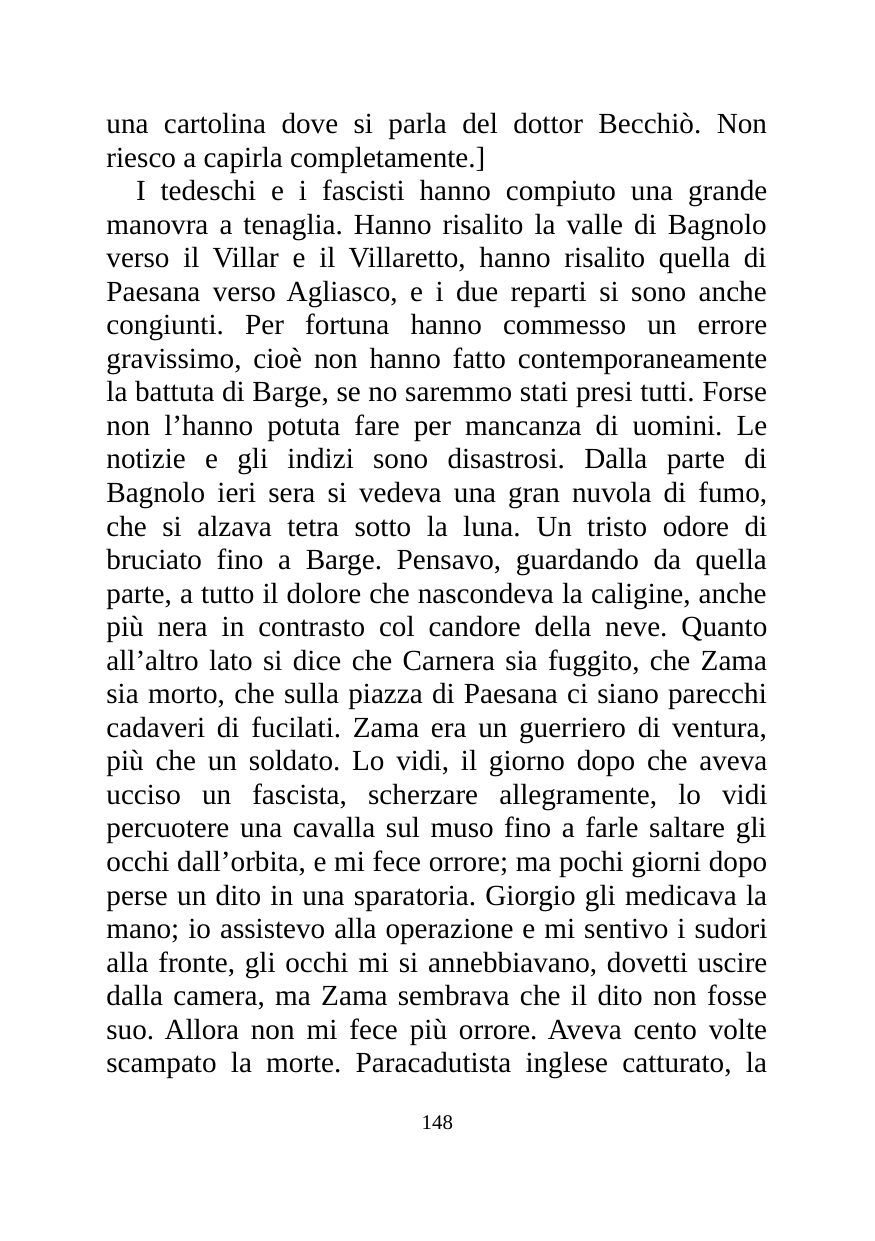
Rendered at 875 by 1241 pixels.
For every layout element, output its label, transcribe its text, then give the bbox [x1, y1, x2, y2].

text una cartolina dove si parla del dottor Becchiò. Non riesco a capirla completamente.] [106, 106, 768, 173]
text I tedeschi e i fascisti hanno compiuto una grande manovra a tenaglia. Hanno risalito la valle di Bagnolo verso il Villar e il Villaretto, hanno risalito quella di Paesana verso Agliasco, e i due reparti si sono anche congiunti. Per fortuna hanno commesso un errore gravissimo, cioè non hanno fatto contemporaneamente la battuta di Barge, se no saremmo stati presi tutti. Forse non l’hanno potuta fare per mancanza di uomini. Le notizie e gli indizi sono disastrosi. Dalla parte di Bagnolo ieri sera si vedeva una gran nuvola di fumo, che si alzava tetra sotto la luna. Un tristo odore di bruciato fino a Barge. Pensavo, guardando da quella parte, a tutto il dolore che nascondeva la caligine, anche più nera in contrasto col candore della neve. Quanto all’altro lato si dice che Carnera sia fuggito, che Zama sia morto, che sulla piazza di Paesana ci siano parecchi cadaveri di fucilati. Zama era un guerriero di ventura, più che un soldato. Lo vidi, il giorno dopo che aveva ucciso un fascista, scherzare allegramente, lo vidi percuotere una cavalla sul muso fino a farle saltare gli occhi dall’orbita, e mi fece orrore; ma pochi giorni dopo perse un dito in una sparatoria. Giorgio gli medicava la mano; io assistevo alla operazione e mi sentivo i sudori alla fronte, gli occhi mi si annebbiavano, dovetti uscire dalla camera, ma Zama sembrava che il dito non fosse suo. Allora non mi fece più orrore. Aveva cento volte scampato la morte. Paracadutista inglese catturato, la [106, 173, 768, 1079]
